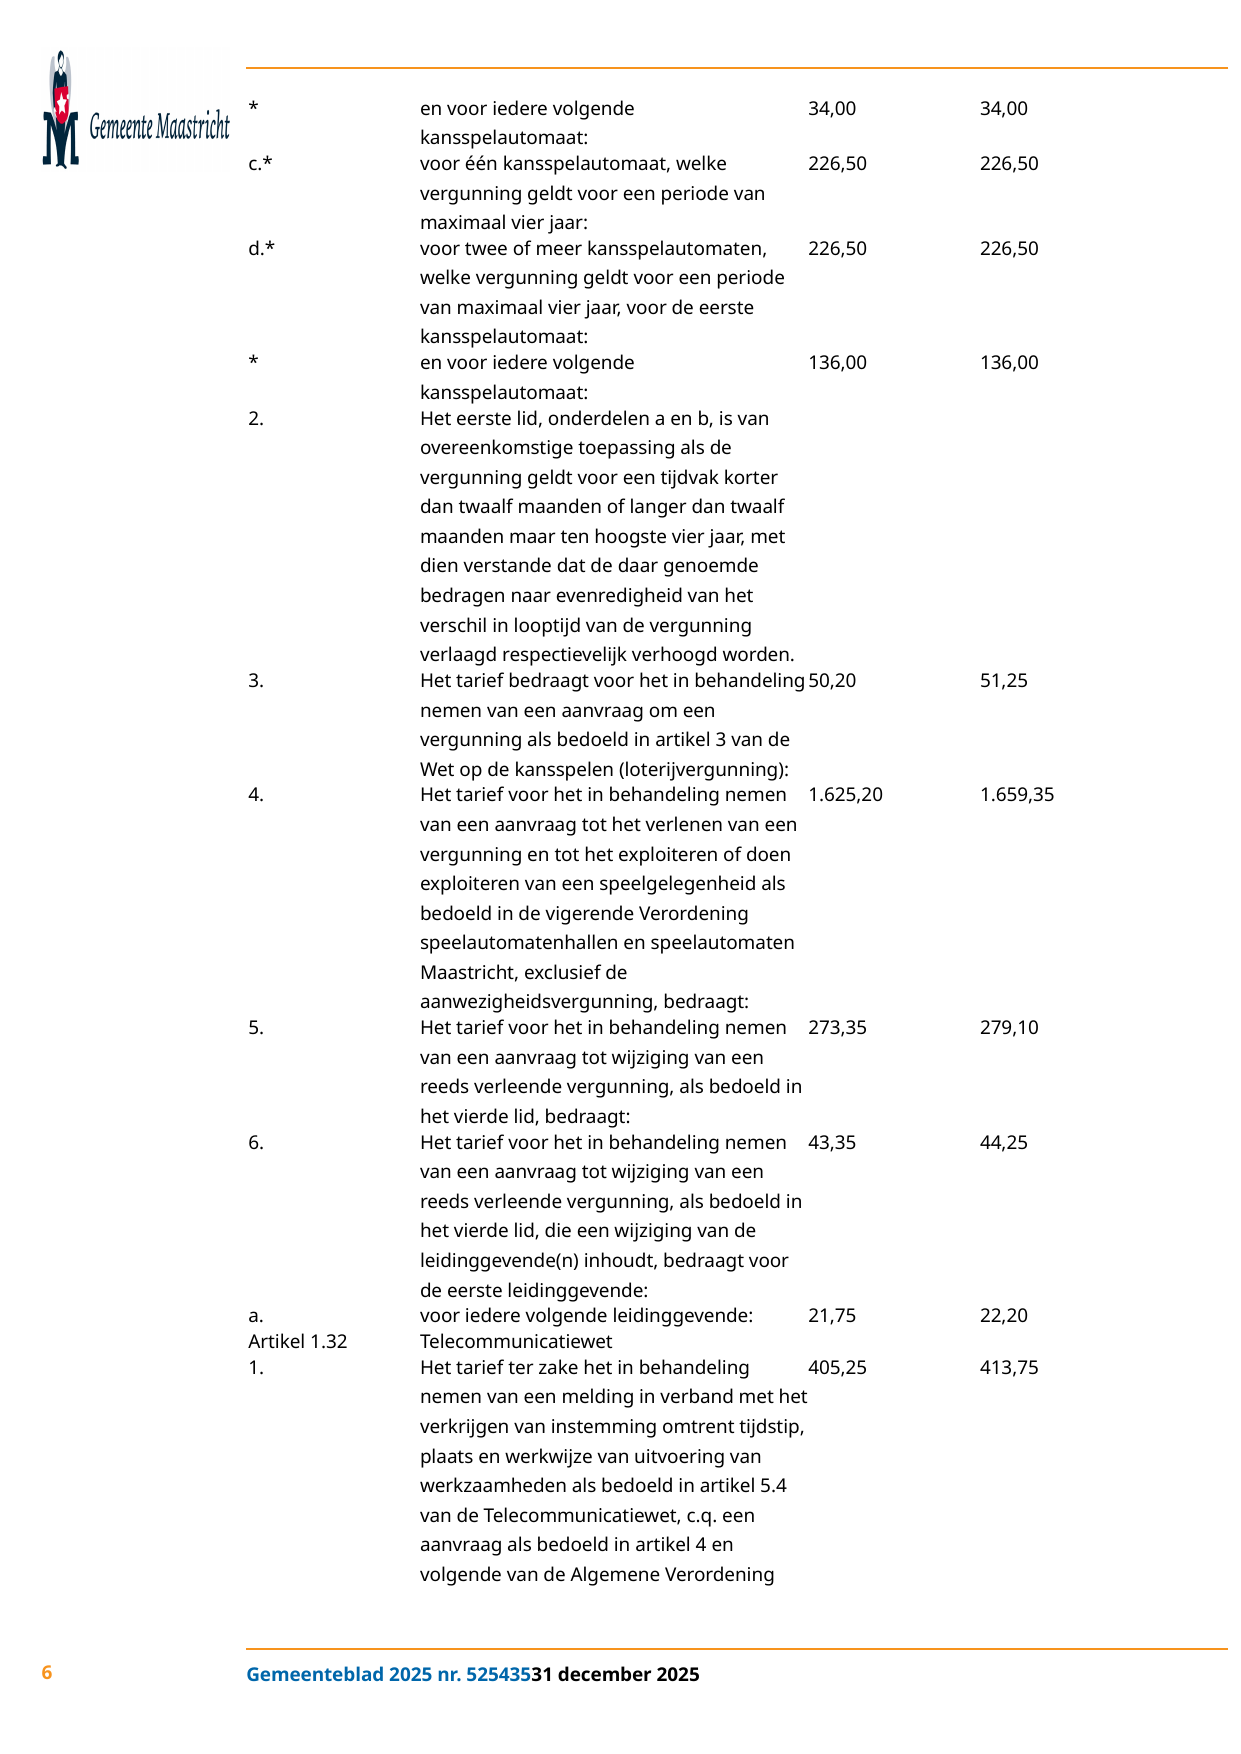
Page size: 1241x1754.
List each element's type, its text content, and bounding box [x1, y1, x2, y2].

table_cell 279,10 [980, 1015, 1152, 1129]
table_cell [980, 1328, 1152, 1354]
table_cell Het tarief voor het in behandeling nemen van een aanvraag tot wijziging van een reeds verleende vergunning, als bedoeld in het vierde lid, die een wijziging van de leidinggevende(n) inhoudt, bedraagt voor de eerste leidinggevende: [420, 1129, 808, 1303]
table_cell 226,50 [808, 235, 980, 349]
table_cell 1.659,35 [980, 782, 1152, 1014]
table_cell * [248, 350, 420, 405]
table_cell d.* [248, 235, 420, 349]
table_cell Het tarief voor het in behandeling nemen van een aanvraag tot het verlenen van een vergunning en tot het exploiteren of doen exploiteren van een speelgelegenheid als bedoeld in de vigerende Verordening speelautomatenhallen en speelautomaten Maastricht, exclusief de aanwezigheidsvergunning, bedraagt: [420, 782, 808, 1014]
table_cell [808, 405, 980, 667]
table_cell 5. [248, 1015, 420, 1129]
picture [41, 47, 231, 172]
table_cell 136,00 [808, 350, 980, 405]
table_cell 34,00 [808, 95, 980, 150]
table_cell a. [248, 1303, 420, 1328]
table_cell 3. [248, 667, 420, 782]
table_cell Het eerste lid, onderdelen a en b, is van overeenkomstige toepassing als de vergunning geldt voor een tijdvak korter dan twaalf maanden of langer dan twaalf maanden maar ten hoogste vier jaar, met dien verstande dat de daar genoemde bedragen naar evenredigheid van het verschil in looptijd van de vergunning verlaagd respectievelijk verhoogd worden. [420, 405, 808, 667]
table_cell en voor iedere volgende kansspelautomaat: [420, 350, 808, 405]
table_cell 6. [248, 1129, 420, 1303]
table_cell Artikel 1.32 [248, 1328, 420, 1354]
table_cell c.* [248, 150, 420, 235]
table_cell 22,20 [980, 1303, 1152, 1328]
table_cell 4. [248, 782, 420, 1014]
table_cell 273,35 [808, 1015, 980, 1129]
table_cell 405,25 [808, 1354, 980, 1587]
table_cell voor twee of meer kansspelautomaten, welke vergunning geldt voor een periode van maximaal vier jaar, voor de eerste kansspelautomaat: [420, 235, 808, 349]
table_cell Het tarief bedraagt voor het in behandeling nemen van een aanvraag om een vergunning als bedoeld in artikel 3 van de Wet op de kansspelen (loterijvergunning): [420, 667, 808, 782]
table_cell Telecommunicatiewet [420, 1328, 808, 1354]
table_cell 226,50 [808, 150, 980, 235]
table_cell 44,25 [980, 1129, 1152, 1303]
table_cell 413,75 [980, 1354, 1152, 1587]
table_cell 1.625,20 [808, 782, 980, 1014]
table_cell [808, 1328, 980, 1354]
table_cell 50,20 [808, 667, 980, 782]
table_cell * [248, 95, 420, 150]
table_cell 51,25 [980, 667, 1152, 782]
table_cell 2. [248, 405, 420, 667]
table_cell 136,00 [980, 350, 1152, 405]
table_cell en voor iedere volgende kansspelautomaat: [420, 95, 808, 150]
table_cell Het tarief voor het in behandeling nemen van een aanvraag tot wijziging van een reeds verleende vergunning, als bedoeld in het vierde lid, bedraagt: [420, 1015, 808, 1129]
table_cell 226,50 [980, 150, 1152, 235]
table_cell 21,75 [808, 1303, 980, 1328]
table_cell Het tarief ter zake het in behandeling nemen van een melding in verband met het verkrijgen van instemming omtrent tijdstip, plaats en werkwijze van uitvoering van werkzaamheden als bedoeld in artikel 5.4 van de Telecommunicatiewet, c.q. een aanvraag als bedoeld in artikel 4 en volgende van de Algemene Verordening [420, 1354, 808, 1587]
table_cell 226,50 [980, 235, 1152, 349]
table_cell voor één kansspelautomaat, welke vergunning geldt voor een periode van maximaal vier jaar: [420, 150, 808, 235]
table_cell 34,00 [980, 95, 1152, 150]
table_cell voor iedere volgende leidinggevende: [420, 1303, 808, 1328]
table_cell 43,35 [808, 1129, 980, 1303]
table_cell 1. [248, 1354, 420, 1587]
table_cell [980, 405, 1152, 667]
